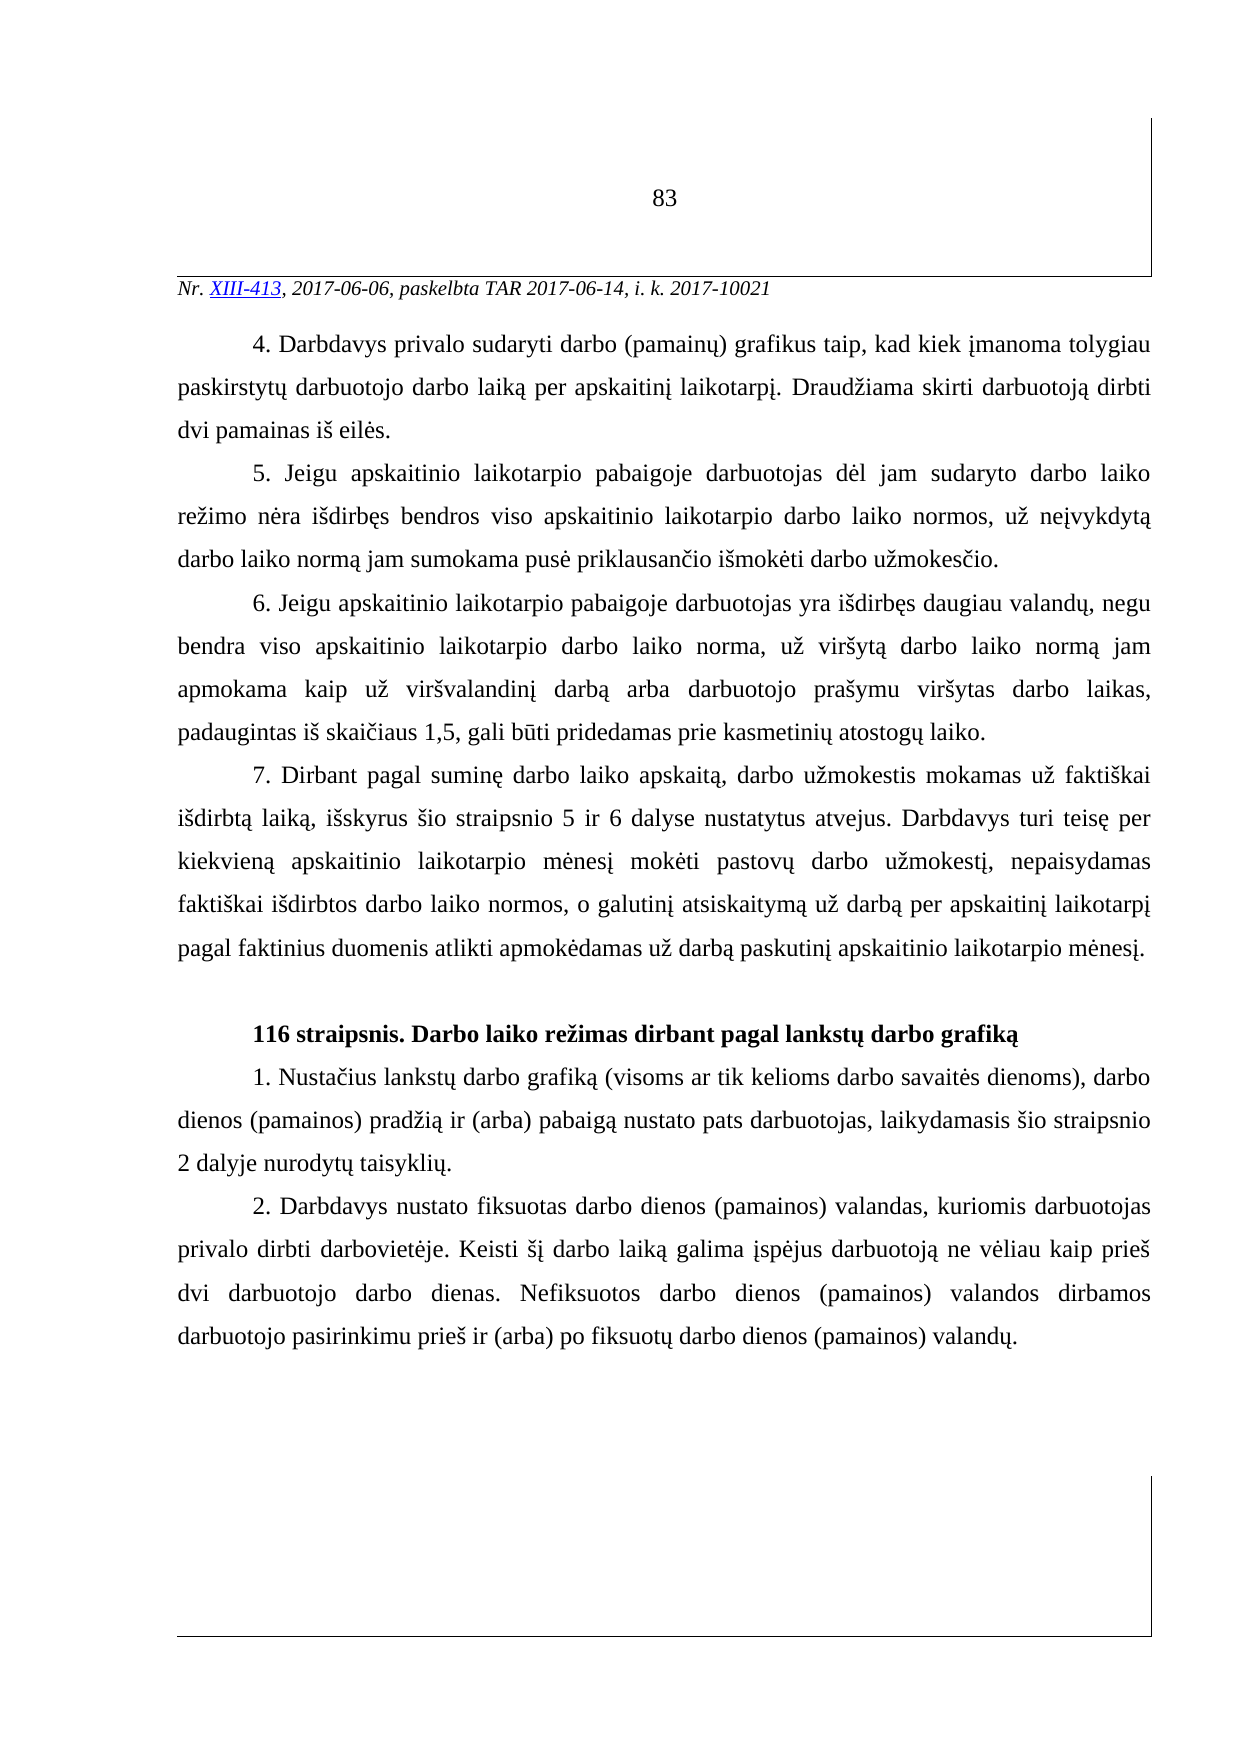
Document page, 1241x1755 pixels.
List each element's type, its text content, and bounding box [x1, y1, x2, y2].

text 2. Darbdavys nustato fiksuotas darbo dienos (pamainos) valandas, kuriomis darbuotojas privalo dirbti darbovietėje. Keisti šį darbo laiką galima įspėjus darbuotoją ne vėliau kaip prieš dvi darbuotojo darbo dienas. Nefiksuotos darbo dienos (pamainos) valandos dirbamos darbuotojo pasirinkimu prieš ir (arba) po fiksuotų darbo dienos (pamainos) valandų. [177, 1191, 1152, 1349]
text 7. Dirbant pagal suminę darbo laiko apskaitą, darbo užmokestis mokamas už faktiškai išdirbtą laiką, išskyrus šio straipsnio 5 ir 6 dalyse nustatytus atvejus. Darbdavys turi teisę per kiekvieną apskaitinio laikotarpio mėnesį mokėti pastovų darbo užmokestį, nepaisydamas faktiškai išdirbtos darbo laiko normos, o galutinį atsiskaitymą už darbą per apskaitinį laikotarpį pagal faktinius duomenis atlikti apmokėdamas už darbą paskutinį apskaitinio laikotarpio mėnesį. [177, 760, 1152, 961]
text 5. Jeigu apskaitinio laikotarpio pabaigoje darbuotojas dėl jam sudaryto darbo laiko režimo nėra išdirbęs bendros viso apskaitinio laikotarpio darbo laiko normos, už neįvykdytą darbo laiko normą jam sumokama pusė priklausančio išmokėti darbo užmokesčio. [177, 458, 1152, 573]
text 1. Nustačius lankstų darbo grafiką (visoms ar tik kelioms darbo savaitės dienoms), darbo dienos (pamainos) pradžią ir (arba) pabaigą nustato pats darbuotojas, laikydamasis šio straipsnio 2 dalyje nurodytų taisyklių. [177, 1062, 1152, 1177]
text Nr. XIII-413, 2017-06-06, paskelbta TAR 2017-06-14, i. k. 2017-10021 [177, 276, 1152, 300]
text 4. Darbdavys privalo sudaryti darbo (pamainų) grafikus taip, kad kiek įmanoma tolygiau paskirstytų darbuotojo darbo laiką per apskaitinį laikotarpį. Draudžiama skirti darbuotoją dirbti dvi pamainas iš eilės. [177, 329, 1152, 444]
subtitle 116 straipsnis. Darbo laiko režimas dirbant pagal lankstų darbo grafiką [177, 1019, 1152, 1048]
text 6. Jeigu apskaitinio laikotarpio pabaigoje darbuotojas yra išdirbęs daugiau valandų, negu bendra viso apskaitinio laikotarpio darbo laiko norma, už viršytą darbo laiko normą jam apmokama kaip už viršvalandinį darbą arba darbuotojo prašymu viršytas darbo laikas, padaugintas iš skaičiaus 1,5, gali būti pridedamas prie kasmetinių atostogų laiko. [177, 588, 1152, 746]
